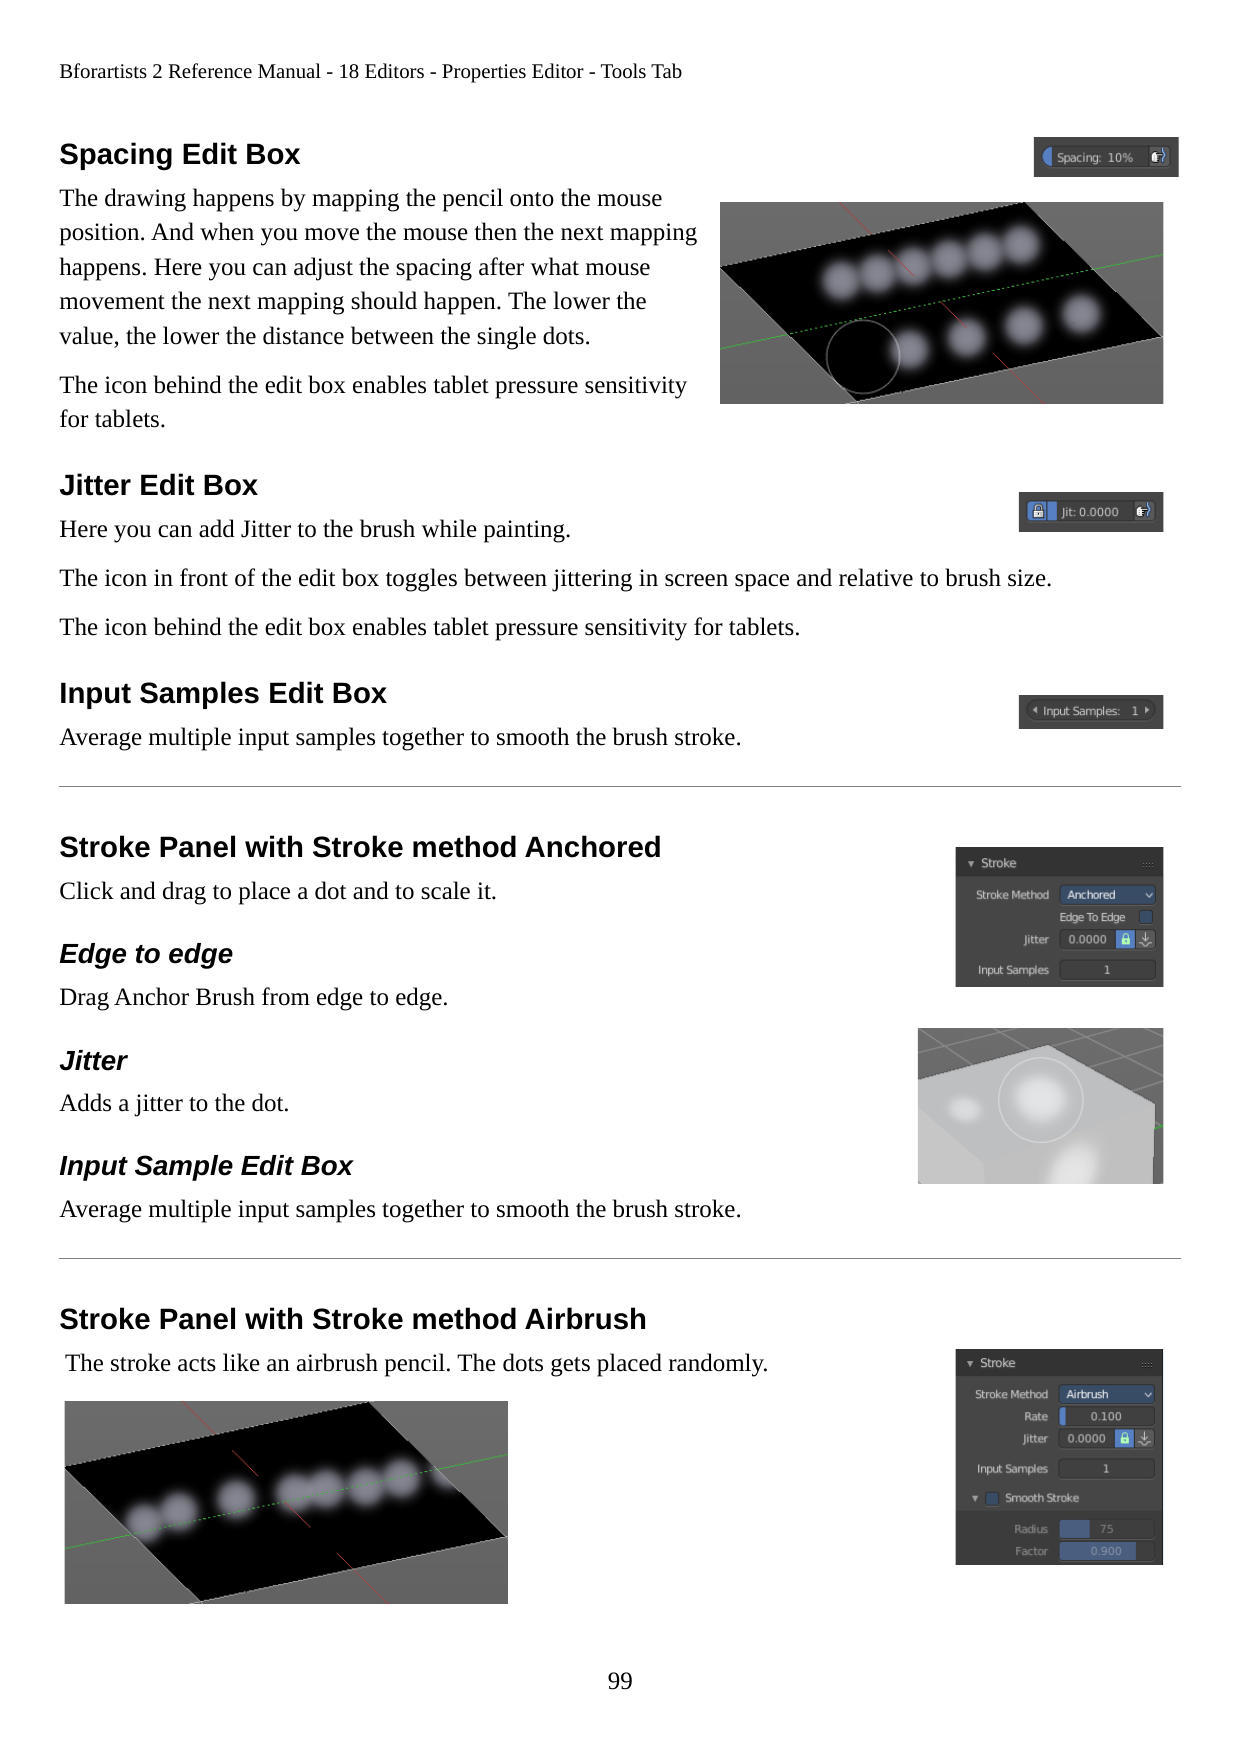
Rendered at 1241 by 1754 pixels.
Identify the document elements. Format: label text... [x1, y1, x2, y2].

picture [720, 202, 1164, 404]
subtitle [1164, 938, 1181, 970]
picture [955, 847, 1164, 987]
text The icon behind the edit box enables tablet pressure sensitivity for tablets. [59, 370, 1181, 433]
picture [1018, 492, 1164, 532]
text Here you can add Jitter to the brush while painting. [59, 514, 1181, 543]
subtitle Jitter Edit Box [59, 468, 1181, 502]
text The stroke acts like an airbrush pencil. The dots gets placed randomly. [59, 1348, 1181, 1377]
subtitle Input Sample Edit Box [59, 1150, 917, 1182]
text The icon behind the edit box enables tablet pressure sensitivity for tablets. [59, 612, 1181, 641]
text The icon in front of the edit box toggles between jittering in screen space and relative to brush size. [59, 563, 1181, 592]
subtitle Spacing Edit Box [59, 137, 1033, 170]
subtitle Input Samples Edit Box [59, 676, 1181, 710]
picture [917, 1028, 1164, 1184]
text Average multiple input samples together to smooth the brush stroke. [59, 722, 1181, 751]
text The drawing happens by mapping the pencil onto the mouse position. And when you move the mouse then the next mapping happens. Here you can adjust the spacing after what mouse movement the next mapping should happen. The lower the value, the lower the distance between the single dots. [59, 183, 1181, 349]
subtitle Stroke Panel with Stroke method Airbrush [59, 1302, 1181, 1336]
picture [1018, 695, 1164, 729]
picture [64, 1401, 508, 1604]
text Adds a jitter to the dot. [59, 1088, 917, 1117]
subtitle [1164, 1150, 1181, 1182]
subtitle Edge to edge [59, 938, 955, 970]
subtitle [1164, 1044, 1181, 1076]
subtitle Stroke Panel with Stroke method Anchored [59, 830, 1181, 864]
text Click and drag to place a dot and to scale it. [59, 876, 955, 905]
picture [1033, 137, 1179, 177]
picture [955, 1349, 1164, 1565]
subtitle Jitter [59, 1044, 917, 1076]
text Average multiple input samples together to smooth the brush stroke. [59, 1194, 1181, 1223]
text Drag Anchor Brush from edge to edge. [59, 982, 1181, 1011]
